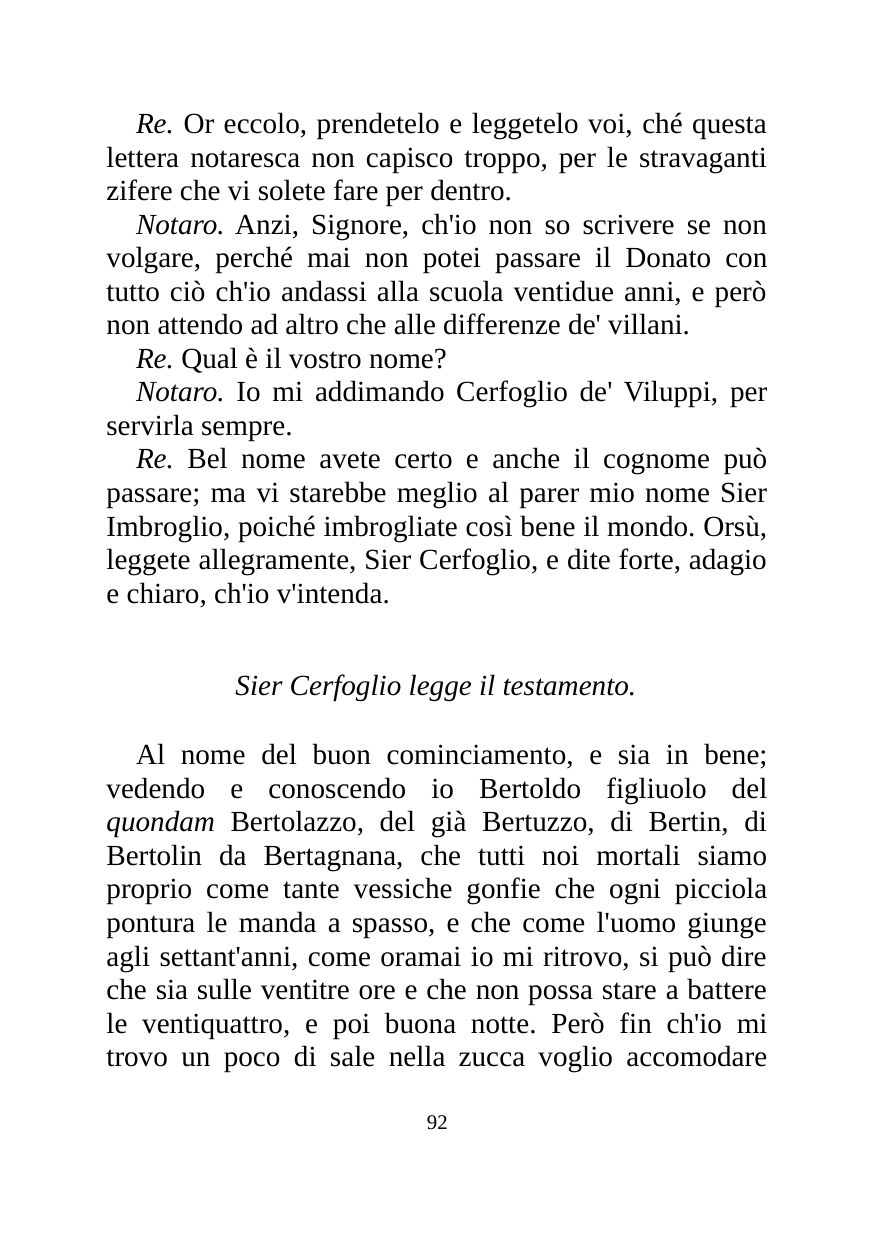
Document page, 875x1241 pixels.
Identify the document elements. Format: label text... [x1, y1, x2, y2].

text Notaro. Anzi, Signore, ch'io non so scrivere se non volgare, perché mai non potei passare il Donato con tutto ciò ch'io andassi alla scuola ventidue anni, e però non attendo ad altro che alle differenze de' villani. [106, 207, 768, 341]
text Notaro. Io mi addimando Cerfoglio de' Viluppi, per servirla sempre. [106, 374, 768, 442]
text Re. Qual è il vostro nome? [106, 341, 768, 374]
text Re. Or eccolo, prendetelo e leggetelo voi, ché questa lettera notaresca non capisco troppo, per le stravaganti zifere che vi solete fare per dentro. [106, 106, 768, 207]
text Re. Bel nome avete certo e anche il cognome può passare; ma vi starebbe meglio al parer mio nome Sier Imbroglio, poiché imbrogliate così bene il mondo. Orsù, leggete allegramente, Sier Cerfoglio, e dite forte, adagio e chiaro, ch'io v'intenda. [106, 442, 768, 609]
text Al nome del buon cominciamento, e sia in bene; vedendo e conoscendo io Bertoldo figliuolo del quondam Bertolazzo, del già Bertuzzo, di Bertin, di Bertolin da Bertagnana, che tutti noi mortali siamo proprio come tante vessiche gonfie che ogni picciola pontura le manda a spasso, e che come l'uomo giunge agli settant'anni, come oramai io mi ritrovo, si può dire che sia sulle ventitre ore e che non possa stare a battere le ventiquattro, e poi buona notte. Però fin ch'io mi trovo un poco di sale nella zucca voglio accomodare [106, 737, 768, 1073]
subtitle Sier Cerfoglio legge il testamento. [106, 668, 768, 702]
